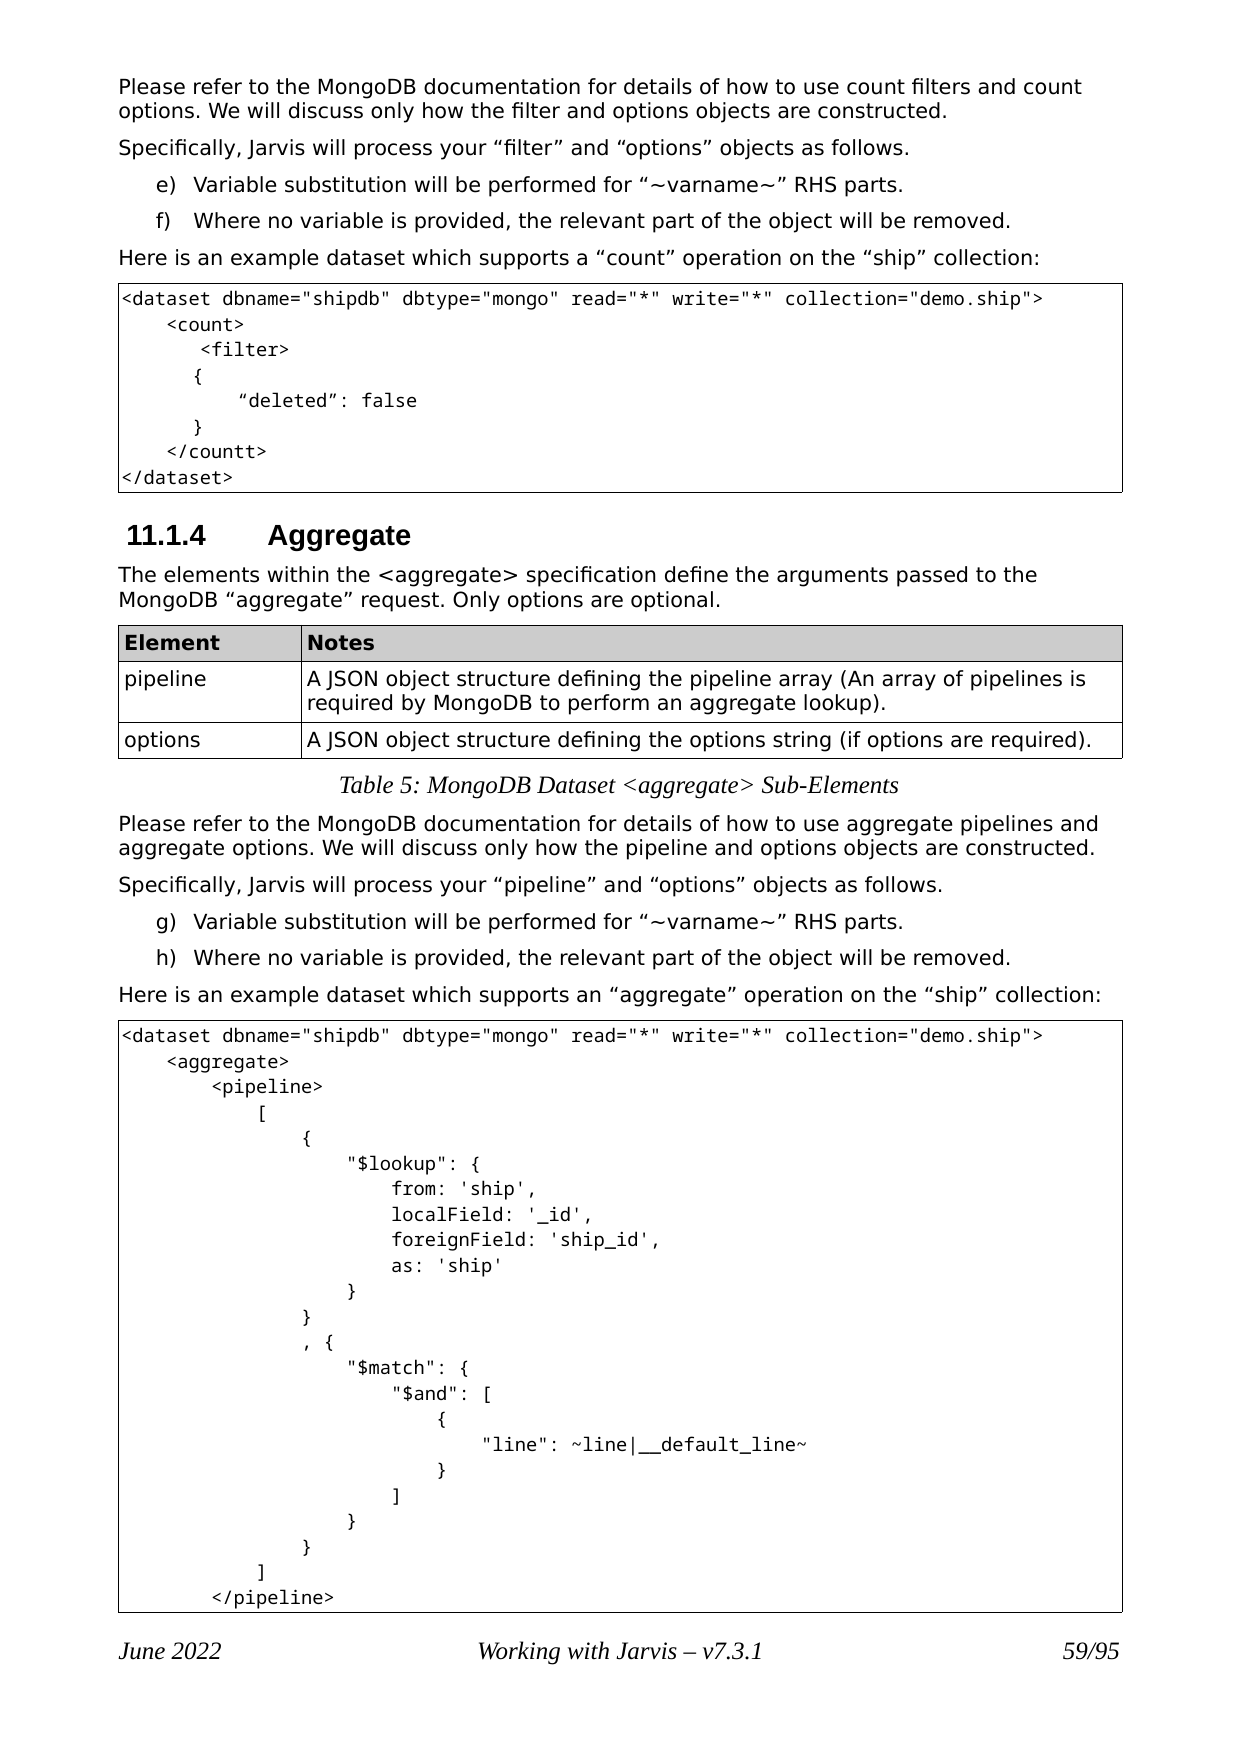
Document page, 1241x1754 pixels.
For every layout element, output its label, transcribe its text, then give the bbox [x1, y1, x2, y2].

table_cell pipeline [119, 662, 301, 721]
text Specifically, Jarvis will process your “pipeline” and “options” objects as follows. [118, 873, 1122, 897]
text "$match": { [119, 1352, 1122, 1377]
text <dataset dbname="shipdb" dbtype="mongo" read="*" write="*" collection="demo.ship"> [119, 284, 1122, 309]
text The elements within the <aggregate> specification define the arguments passed to the MongoDB “aggregate” request. Only options are optional. [118, 563, 1122, 612]
text } [119, 1275, 1122, 1301]
text “deleted”: false [119, 385, 1122, 411]
text <aggregate> [119, 1046, 1122, 1071]
text <filter> [119, 334, 1122, 360]
table_cell options [119, 723, 301, 758]
list Where no variable is provided, the relevant part of the object will be removed. [156, 946, 1122, 971]
text ] [119, 1556, 1122, 1581]
text localField: '_id', [119, 1199, 1122, 1224]
text "$lookup": { [119, 1148, 1122, 1173]
text { [119, 1403, 1122, 1428]
text { [119, 1122, 1122, 1148]
text <dataset dbname="shipdb" dbtype="mongo" read="*" write="*" collection="demo.ship"> [119, 1021, 1122, 1046]
text </dataset> [119, 462, 1122, 492]
table_cell A JSON object structure defining the options string (if options are required). [302, 723, 1122, 758]
table_header Element [119, 626, 301, 661]
text } [119, 1454, 1122, 1479]
text [ [119, 1097, 1122, 1122]
text "$and": [ [119, 1377, 1122, 1403]
list Variable substitution will be performed for “~varname~” RHS parts. [156, 910, 1122, 934]
text } [119, 1505, 1122, 1530]
text foreignField: 'ship_id', [119, 1224, 1122, 1250]
text <count> [119, 309, 1122, 334]
text as: 'ship' [119, 1250, 1122, 1275]
text Please refer to the MongoDB documentation for details of how to use count filters and count options. We will discuss only how the filter and options objects are constructed. [118, 75, 1122, 123]
text , { [119, 1326, 1122, 1352]
text Here is an example dataset which supports an “aggregate” operation on the “ship” collection: [118, 983, 1122, 1007]
text Specifically, Jarvis will process your “filter” and “options” objects as follows. [118, 136, 1122, 160]
subtitle Aggregate [118, 517, 1122, 551]
list Variable substitution will be performed for “~varname~” RHS parts. [156, 173, 1122, 197]
text </pipeline> [119, 1581, 1122, 1612]
text </countt> [119, 436, 1122, 462]
text } [119, 1530, 1122, 1556]
text Table 5: MongoDB Dataset <aggregate> Sub-Elements [118, 771, 1122, 799]
text Please refer to the MongoDB documentation for details of how to use aggregate pipelines and aggregate options. We will discuss only how the pipeline and options objects are constructed. [118, 812, 1122, 860]
text from: 'ship', [119, 1173, 1122, 1199]
text "line": ~line|__default_line~ [119, 1428, 1122, 1454]
list Where no variable is provided, the relevant part of the object will be removed. [156, 209, 1122, 234]
table_header Notes [302, 626, 1122, 661]
text Here is an example dataset which supports a “count” operation on the “ship” collection: [118, 246, 1122, 271]
text { [119, 360, 1122, 385]
text ] [119, 1479, 1122, 1505]
text <pipeline> [119, 1071, 1122, 1097]
table_cell A JSON object structure defining the pipeline array (An array of pipelines is required by MongoDB to perform an aggregate lookup). [302, 662, 1122, 721]
text } [119, 411, 1122, 436]
text } [119, 1301, 1122, 1326]
